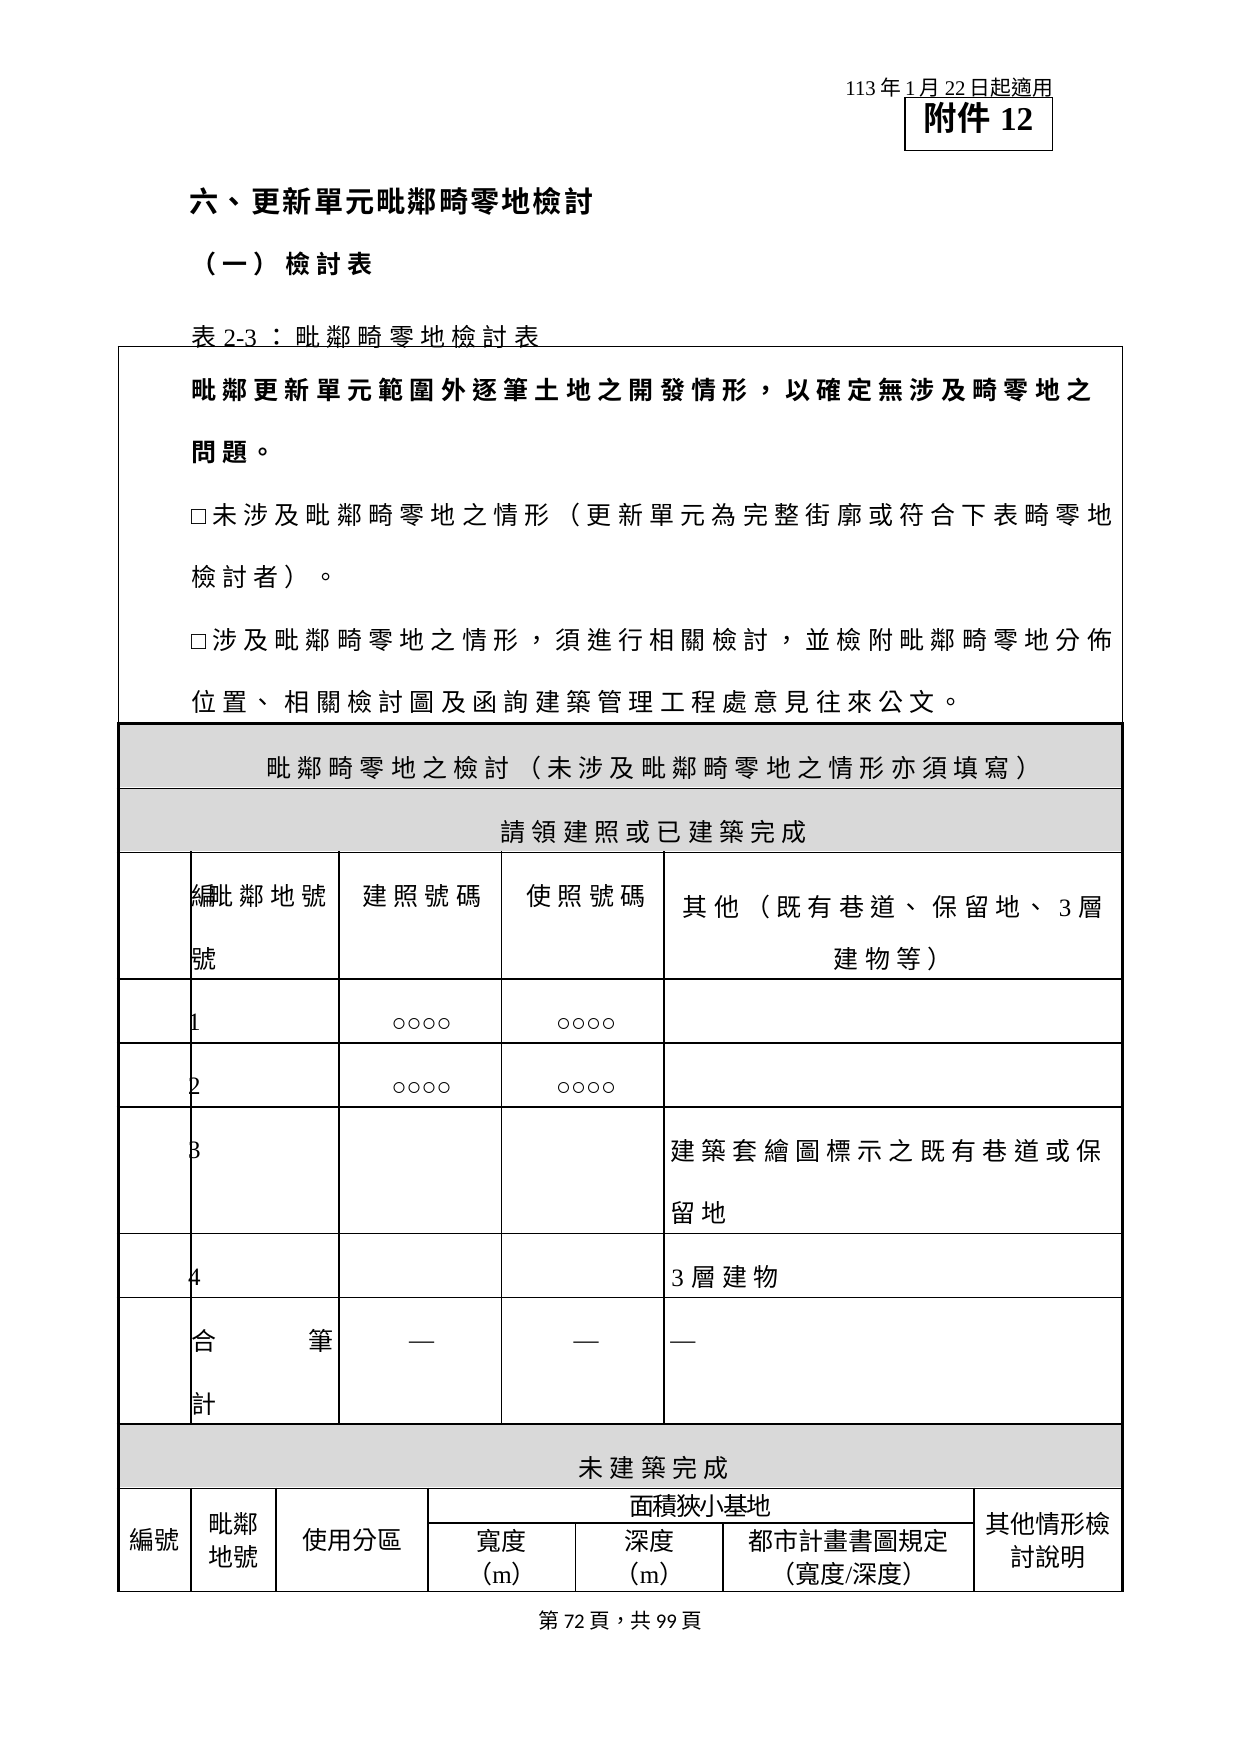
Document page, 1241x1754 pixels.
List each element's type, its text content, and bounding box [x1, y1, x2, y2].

table_cell ○○○○ [340, 980, 501, 1042]
table_cell [502, 1234, 663, 1297]
table_cell 寬度 （m） [429, 1524, 575, 1591]
table_cell 深度 （m） [576, 1524, 722, 1591]
table_cell ○○○○ [340, 1044, 501, 1106]
text （一）檢討表 [188, 221, 1052, 283]
table_cell [665, 1044, 1121, 1106]
table_cell 1 [120, 980, 190, 1042]
table_cell 編號 [120, 1489, 190, 1591]
table_cell ○○○○ [502, 1044, 663, 1106]
table_header 毗鄰更新單元範圍外逐筆土地之開發情形，以確定無涉及畸零地之問題。 □未涉及毗鄰畸零地之情形（更新單元為完整街廓或符合下表畸零地檢討者）。 □涉及毗鄰畸零地之情形，須進行相關檢討，並檢附毗鄰畸零地分佈位置、相關檢討圖及函詢建築管理工程處意見往來公文。 [119, 347, 1122, 722]
table_cell 毗鄰地號 [192, 853, 338, 978]
table_cell 未建築完成 [120, 1425, 1121, 1487]
table_cell [502, 1108, 663, 1233]
table_cell 3 [120, 1108, 190, 1233]
table_cell 毗鄰畸零地之檢討（未涉及毗鄰畸零地之情形亦須填寫） [120, 725, 1121, 787]
table_cell — [665, 1298, 1121, 1423]
table_cell [665, 980, 1121, 1042]
text 六、更新單元毗鄰畸零地檢討 [188, 158, 1052, 221]
table_cell 毗鄰 地號 [192, 1489, 275, 1591]
table_cell 4 [120, 1234, 190, 1297]
table_cell 建照號碼 [340, 853, 501, 978]
table_cell 都市計畫書圖規定 （寬度/深度） [724, 1524, 973, 1591]
table_cell ○○○○ [502, 980, 663, 1042]
table_cell [192, 1234, 338, 1297]
table_cell 其他情形檢討說明 [975, 1489, 1121, 1591]
table_cell 請領建照或已建築完成 [120, 789, 1121, 851]
text 表2-3：毗鄰畸零地檢討表 [188, 283, 1052, 346]
table_cell 2 [120, 1044, 190, 1106]
table_cell [340, 1234, 501, 1297]
table_cell 使照號碼 [502, 853, 663, 978]
table_cell 合計 [120, 1298, 190, 1423]
table_cell [192, 1108, 338, 1233]
table_cell 面積狹小基地 [429, 1489, 973, 1522]
table_cell 筆 [192, 1298, 338, 1423]
table_cell [192, 980, 338, 1042]
table_cell — [502, 1298, 663, 1423]
table_cell 使用分區 [277, 1489, 427, 1591]
table_cell 其他（既有巷道、保留地、3層建物等） [665, 853, 1121, 978]
table_cell [340, 1108, 501, 1233]
table_cell 建築套繪圖標示之既有巷道或保留地 [665, 1108, 1121, 1233]
table_cell 編號 [120, 853, 190, 978]
table_cell [192, 1044, 338, 1106]
table_cell — [340, 1298, 501, 1423]
table_cell 3層建物 [665, 1234, 1121, 1297]
